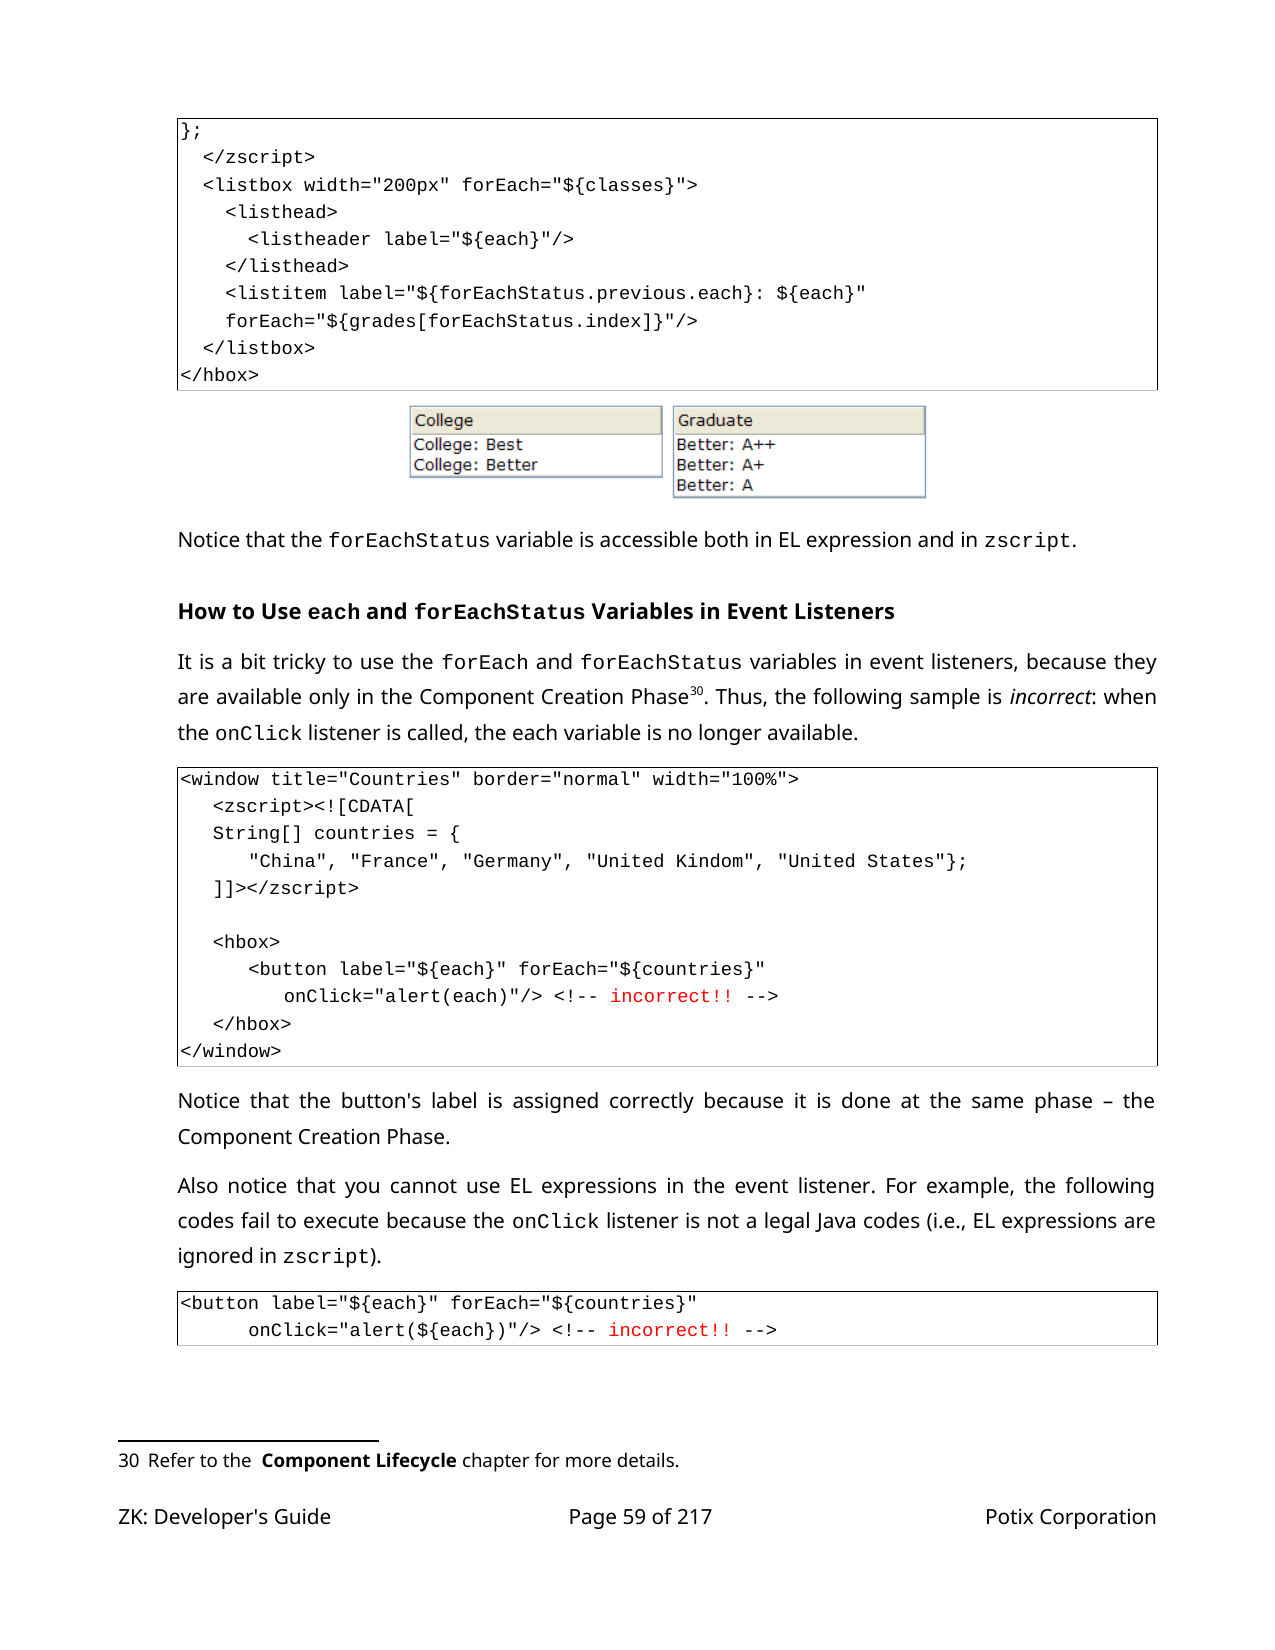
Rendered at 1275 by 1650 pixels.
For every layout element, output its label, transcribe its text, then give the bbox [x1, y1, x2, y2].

text <hbox> [178, 930, 1157, 954]
text Notice that the button's label is assigned correctly because it is done at the same phase – the Component Creation Phase. [177, 1087, 1157, 1150]
text <listitem label="${forEachStatus.previous.each}: ${each}" [178, 281, 1157, 306]
text <zscript><![CDATA[ [178, 794, 1157, 818]
text }; [178, 119, 1157, 142]
picture [407, 403, 930, 501]
text String[] countries = { [178, 821, 1157, 846]
text <button label="${each}" forEach="${countries}" [178, 1292, 1157, 1315]
text Notice that the forEachStatus variable is accessible both in EL expression and in zscript. [177, 501, 1157, 554]
subtitle How to Use each and forEachStatus Variables in Event Listeners [177, 596, 1157, 626]
text Also notice that you cannot use EL expressions in the event listener. For example, the following codes fail to execute because the onClick listener is not a legal Java codes (i.e., EL expressions are ignored in zscript). [177, 1171, 1157, 1270]
text <button label="${each}" forEach="${countries}" [178, 957, 1157, 981]
text Refer to the Component Lifecycle chapter for more details. [118, 1447, 1157, 1473]
text </listbox> [178, 336, 1157, 360]
text </hbox> [178, 363, 1157, 390]
text <window title="Countries" border="normal" width="100%"> [178, 768, 1157, 791]
text </listhead> [178, 254, 1157, 278]
text onClick="alert(${each})"/> <!-- incorrect!! --> [178, 1318, 1157, 1345]
text forEach="${grades[forEachStatus.index]}"/> [178, 308, 1157, 333]
text ]]></zscript> [178, 876, 1157, 900]
text onClick="alert(each)"/> <!-- incorrect!! --> [178, 984, 1157, 1009]
text </window> [178, 1039, 1157, 1066]
text It is a bit tricky to use the forEach and forEachStatus variables in event listeners, because they are available only in the Component Creation Phase. Thus, the following sample is incorrect: when the onClick listener is called, the each variable is no longer available. [177, 647, 1157, 746]
text </zscript> [178, 145, 1157, 169]
text </hbox> [178, 1012, 1157, 1036]
text <listhead> [178, 200, 1157, 224]
text <listbox width="200px" forEach="${classes}"> [178, 172, 1157, 197]
text "China", "France", "Germany", "United Kindom", "United States"}; [178, 848, 1157, 873]
text <listheader label="${each}"/> [178, 227, 1157, 251]
